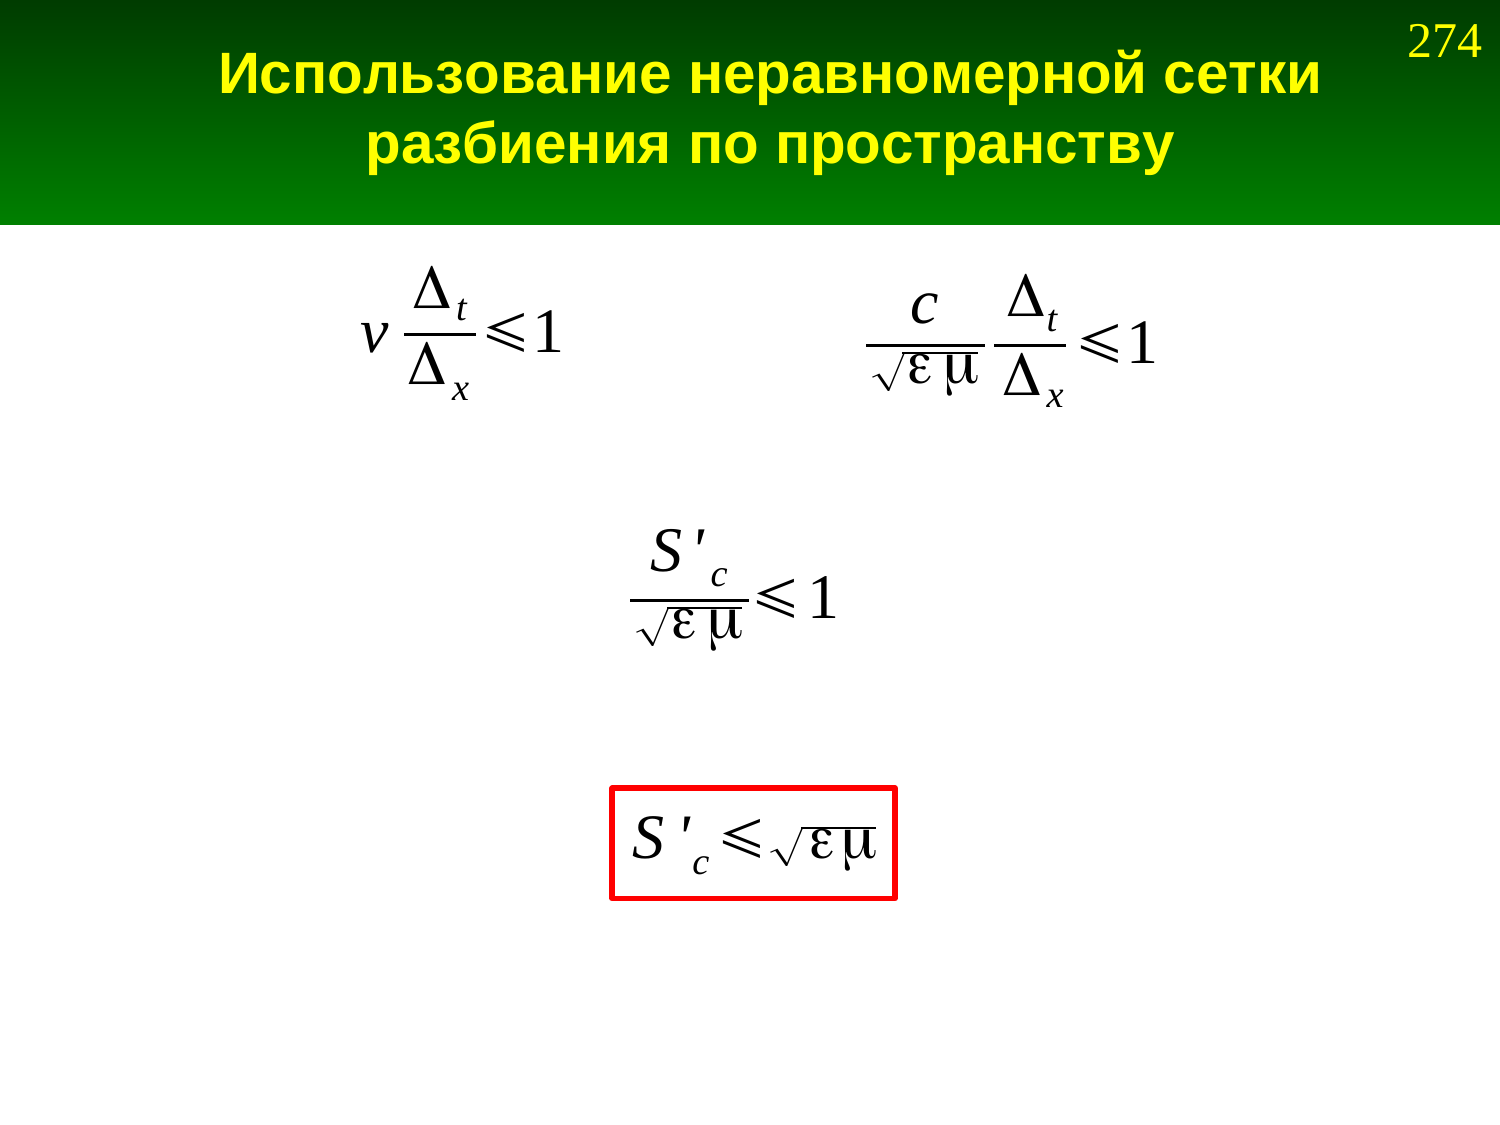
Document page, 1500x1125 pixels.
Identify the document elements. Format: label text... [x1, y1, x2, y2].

chart [343, 261, 580, 408]
title Использование неравномерной сетки разбиения по пространству [100, 7, 1441, 204]
chart [610, 515, 853, 657]
chart [846, 268, 1173, 417]
chart [616, 802, 892, 883]
